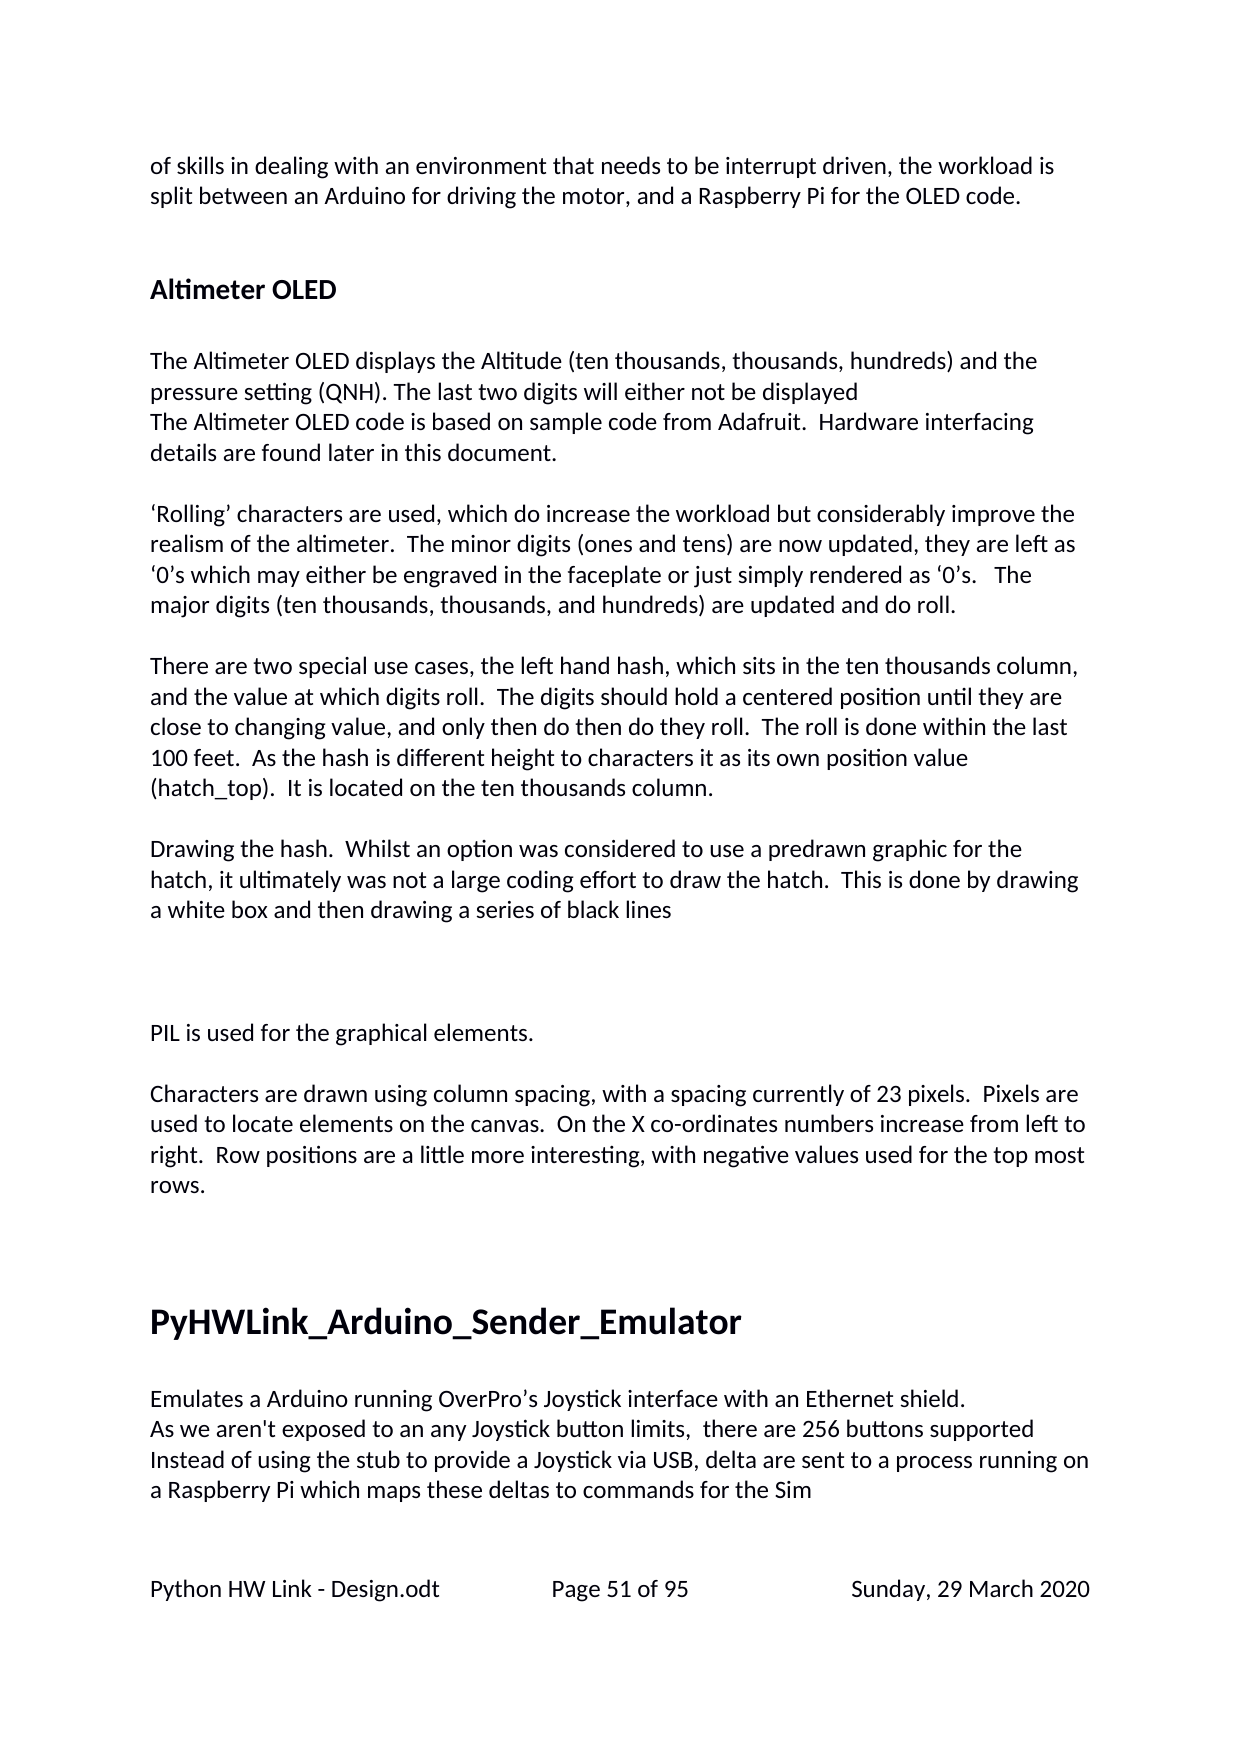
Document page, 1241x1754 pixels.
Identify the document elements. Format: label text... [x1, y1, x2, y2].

text Emulates a Arduino running OverPro’s Joystick interface with an Ethernet shield. [150, 1383, 1090, 1413]
subtitle Altimeter OLED [150, 271, 1090, 306]
text ‘Rolling’ characters are used, which do increase the workload but considerably improve the realism of the altimeter. The minor digits (ones and tens) are now updated, they are left as ‘0’s which may either be engraved in the faceplate or just simply rendered as ‘0’s. The major digits (ten thousands, thousands, and hundreds) are updated and do roll. [150, 498, 1090, 620]
text Drawing the hash. Whilst an option was considered to use a predrawn graphic for the hatch, it ultimately was not a large coding effort to draw the hatch. This is done by drawing a white box and then drawing a series of black lines [150, 833, 1090, 925]
text PIL is used for the graphical elements. [150, 1017, 1090, 1047]
text of skills in dealing with an environment that needs to be interrupt driven, the workload is split between an Arduino for driving the motor, and a Raspberry Pi for the OLED code. [150, 150, 1090, 211]
text There are two special use cases, the left hand hash, which sits in the ten thousands column, and the value at which digits roll. The digits should hold a centered position until they are close to changing value, and only then do then do they roll. The roll is done within the last 100 feet. As the hash is different height to characters it as its own position value (hatch_top). It is located on the ten thousands column. [150, 650, 1090, 803]
text The Altimeter OLED displays the Altitude (ten thousands, thousands, hundreds) and the pressure setting (QNH). The last two digits will either not be displayed [150, 345, 1090, 406]
text Characters are drawn using column spacing, with a spacing currently of 23 pixels. Pixels are used to locate elements on the canvas. On the X co-ordinates numbers increase from left to right. Row positions are a little more interesting, with negative values used for the top most rows. [150, 1078, 1090, 1200]
text As we aren't exposed to an any Joystick button limits, there are 256 buttons supported [150, 1413, 1090, 1444]
text The Altimeter OLED code is based on sample code from Adafruit. Hardware interfacing details are found later in this document. [150, 406, 1090, 467]
text Instead of using the stub to provide a Joystick via USB, delta are sent to a process running on a Raspberry Pi which maps these deltas to commands for the Sim [150, 1444, 1090, 1505]
subtitle PyHWLink_Arduino_Sender_Emulator [150, 1298, 1090, 1344]
